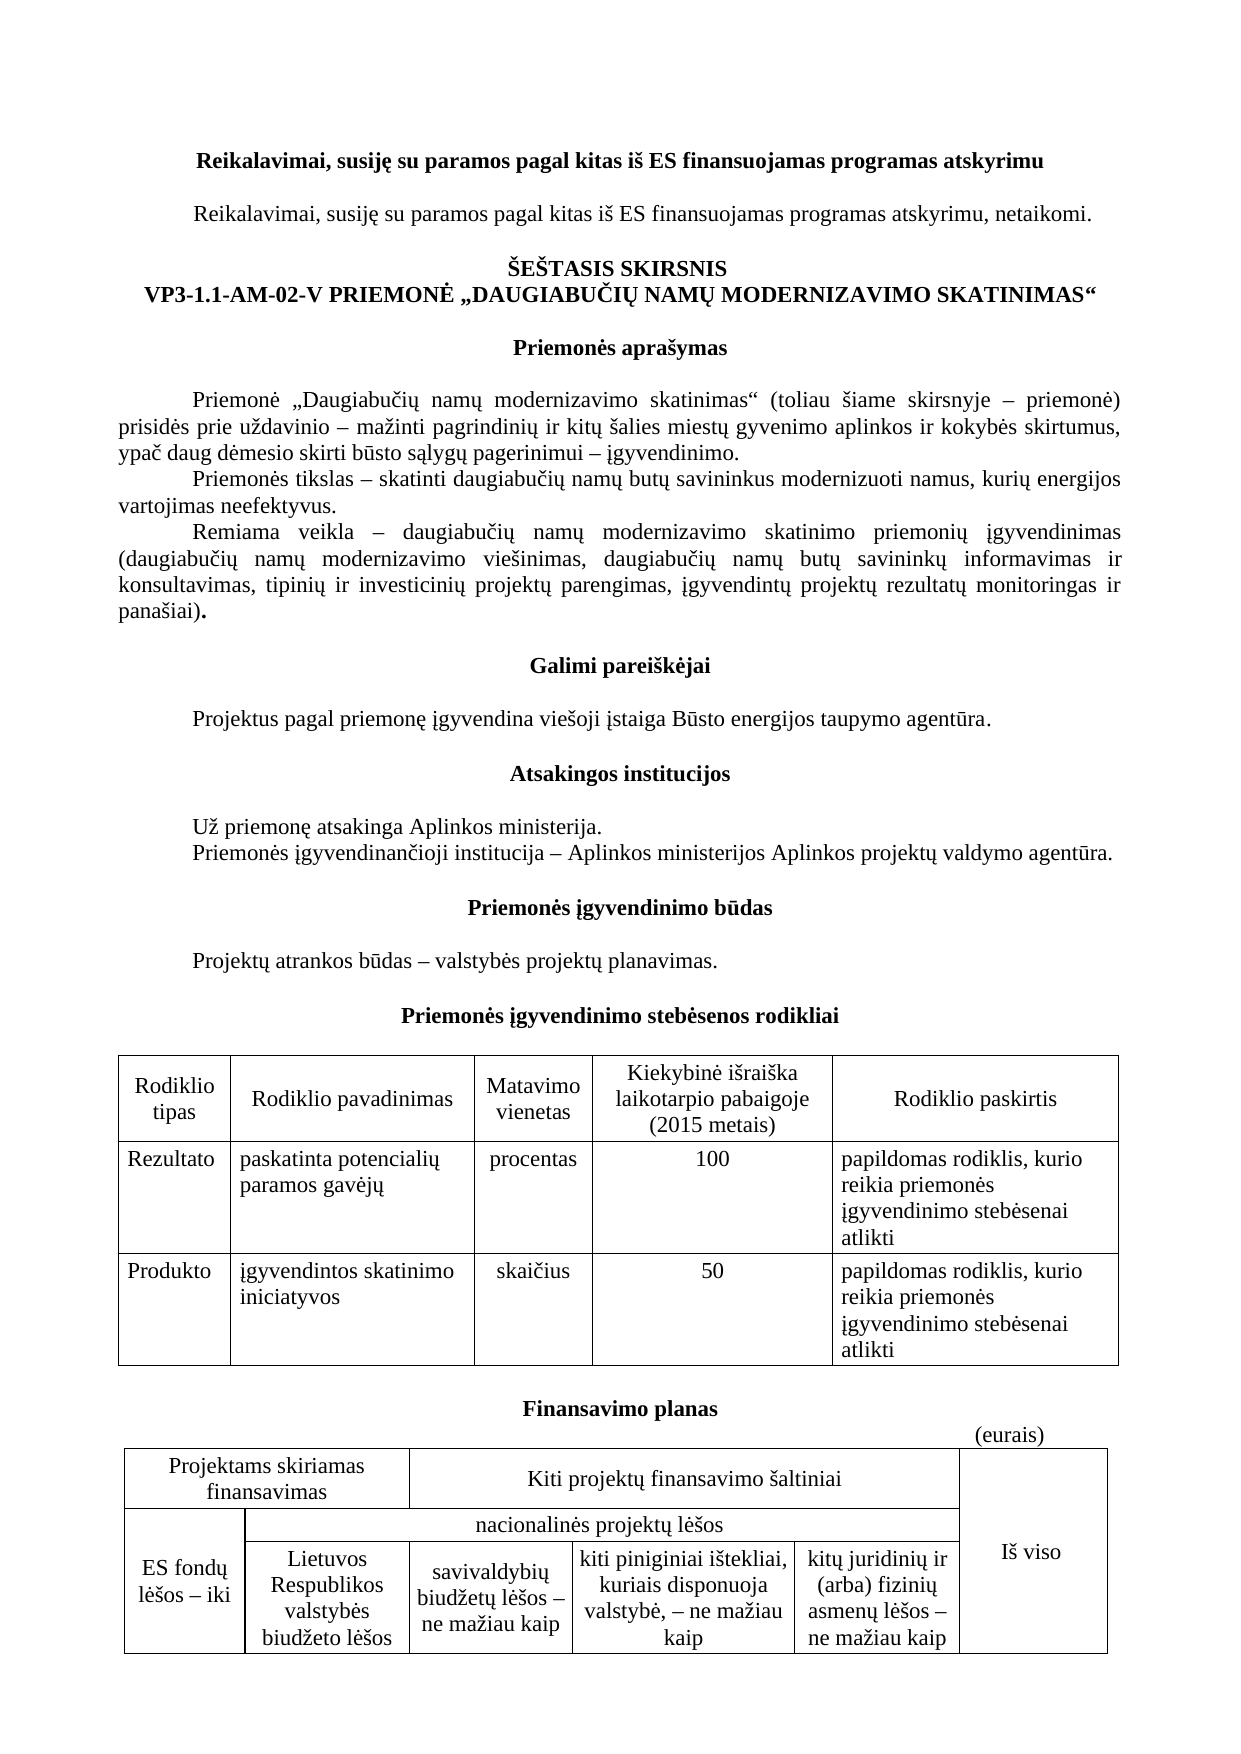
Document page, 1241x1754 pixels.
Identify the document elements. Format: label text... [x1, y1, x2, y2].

text Remiama veikla – daugiabučių namų modernizavimo skatinimo priemonių įgyvendinimas (daugiabučių namų modernizavimo viešinimas, daugiabučių namų butų savininkų informavimas ir konsultavimas, tipinių ir investicinių projektų parengimas, įgyvendintų projektų rezultatų monitoringas ir panašiai). [118, 518, 1122, 624]
text Projektus pagal priemonę įgyvendina viešoji įstaiga Būsto energijos taupymo agentūra. [118, 705, 1122, 731]
text VP3-1.1-AM-02-V PRIEMONĖ „Daugiabučių namų MODERNIZAVIMO SKATINIMAS“ [118, 281, 1122, 307]
table_cell 100 [593, 1142, 832, 1253]
table_cell paskatinta potencialių paramos gavėjų [231, 1142, 474, 1253]
text Priemonės aprašymas [118, 334, 1122, 360]
table_header Matavimo vienetas [475, 1056, 592, 1141]
table_header Rodiklio pavadinimas [231, 1056, 474, 1141]
text Projektų atrankos būdas – valstybės projektų planavimas. [118, 947, 1122, 973]
table_cell papildomas rodiklis, kurio reikia priemonės įgyvendinimo stebėsenai atlikti [833, 1142, 1118, 1253]
table_cell kitų juridinių ir (arba) fizinių asmenų lėšos – ne mažiau kaip [795, 1542, 959, 1653]
table_cell papildomas rodiklis, kurio reikia priemonės įgyvendinimo stebėsenai atlikti [833, 1254, 1118, 1365]
table_cell 50 [593, 1254, 832, 1365]
table_header Rodiklio paskirtis [833, 1056, 1118, 1141]
table_cell skaičius [475, 1254, 592, 1365]
table_header Kiti projektų finansavimo šaltiniai [410, 1449, 959, 1507]
text Galimi pareiškėjai [118, 652, 1122, 679]
text Priemonės tikslas – skatinti daugiabučių namų butų savininkus modernizuoti namus, kurių energijos vartojimas neefektyvus. [118, 466, 1122, 518]
table_cell Produkto [119, 1254, 230, 1365]
table_cell Rezultato [119, 1142, 230, 1253]
table_header Projektams skiriamas finansavimas [125, 1449, 409, 1507]
text Atsakingos institucijos [118, 760, 1122, 787]
text Priemonės įgyvendinimo stebėsenos rodikliai [118, 1002, 1122, 1028]
text Finansavimo planas [118, 1395, 1122, 1422]
text Priemonės įgyvendinančioji institucija – Aplinkos ministerijos Aplinkos projektų valdymo agentūra. [118, 839, 1122, 866]
text Priemonė „Daugiabučių namų modernizavimo skatinimas“ (toliau šiame skirsnyje – priemonė) prisidės prie uždavinio – mažinti pagrindinių ir kitų šalies miestų gyvenimo aplinkos ir kokybės skirtumus, ypač daug dėmesio skirti būsto sąlygų pagerinimui – įgyvendinimo. [118, 386, 1122, 466]
text Už priemonę atsakinga Aplinkos ministerija. [118, 813, 1122, 839]
table_header Rodiklio tipas [119, 1056, 230, 1141]
text ŠEŠTASIS SKIRSNIS [118, 255, 1122, 281]
table_cell ES fondų lėšos – iki [125, 1509, 244, 1653]
table_cell nacionalinės projektų lėšos [246, 1509, 959, 1541]
table_cell savivaldybių biudžetų lėšos – ne mažiau kaip [410, 1542, 572, 1653]
table_cell Lietuvos Respublikos valstybės biudžeto lėšos [246, 1542, 409, 1653]
table_cell procentas [475, 1142, 592, 1253]
table_header Iš viso [960, 1449, 1107, 1653]
text Reikalavimai, susiję su paramos pagal kitas iš ES finansuojamas programas atskyrimu [118, 147, 1122, 173]
text (eurais) [118, 1422, 1122, 1448]
table_cell įgyvendintos skatinimo iniciatyvos [231, 1254, 474, 1365]
text Priemonės įgyvendinimo būdas [118, 894, 1122, 921]
text Reikalavimai, susiję su paramos pagal kitas iš ES finansuojamas programas atskyrimu, netaikomi. [118, 199, 1122, 226]
table_cell kiti piniginiai ištekliai, kuriais disponuoja valstybė, – ne mažiau kaip [573, 1542, 794, 1653]
table_header Kiekybinė išraiška laikotarpio pabaigoje (2015 metais) [593, 1056, 832, 1141]
